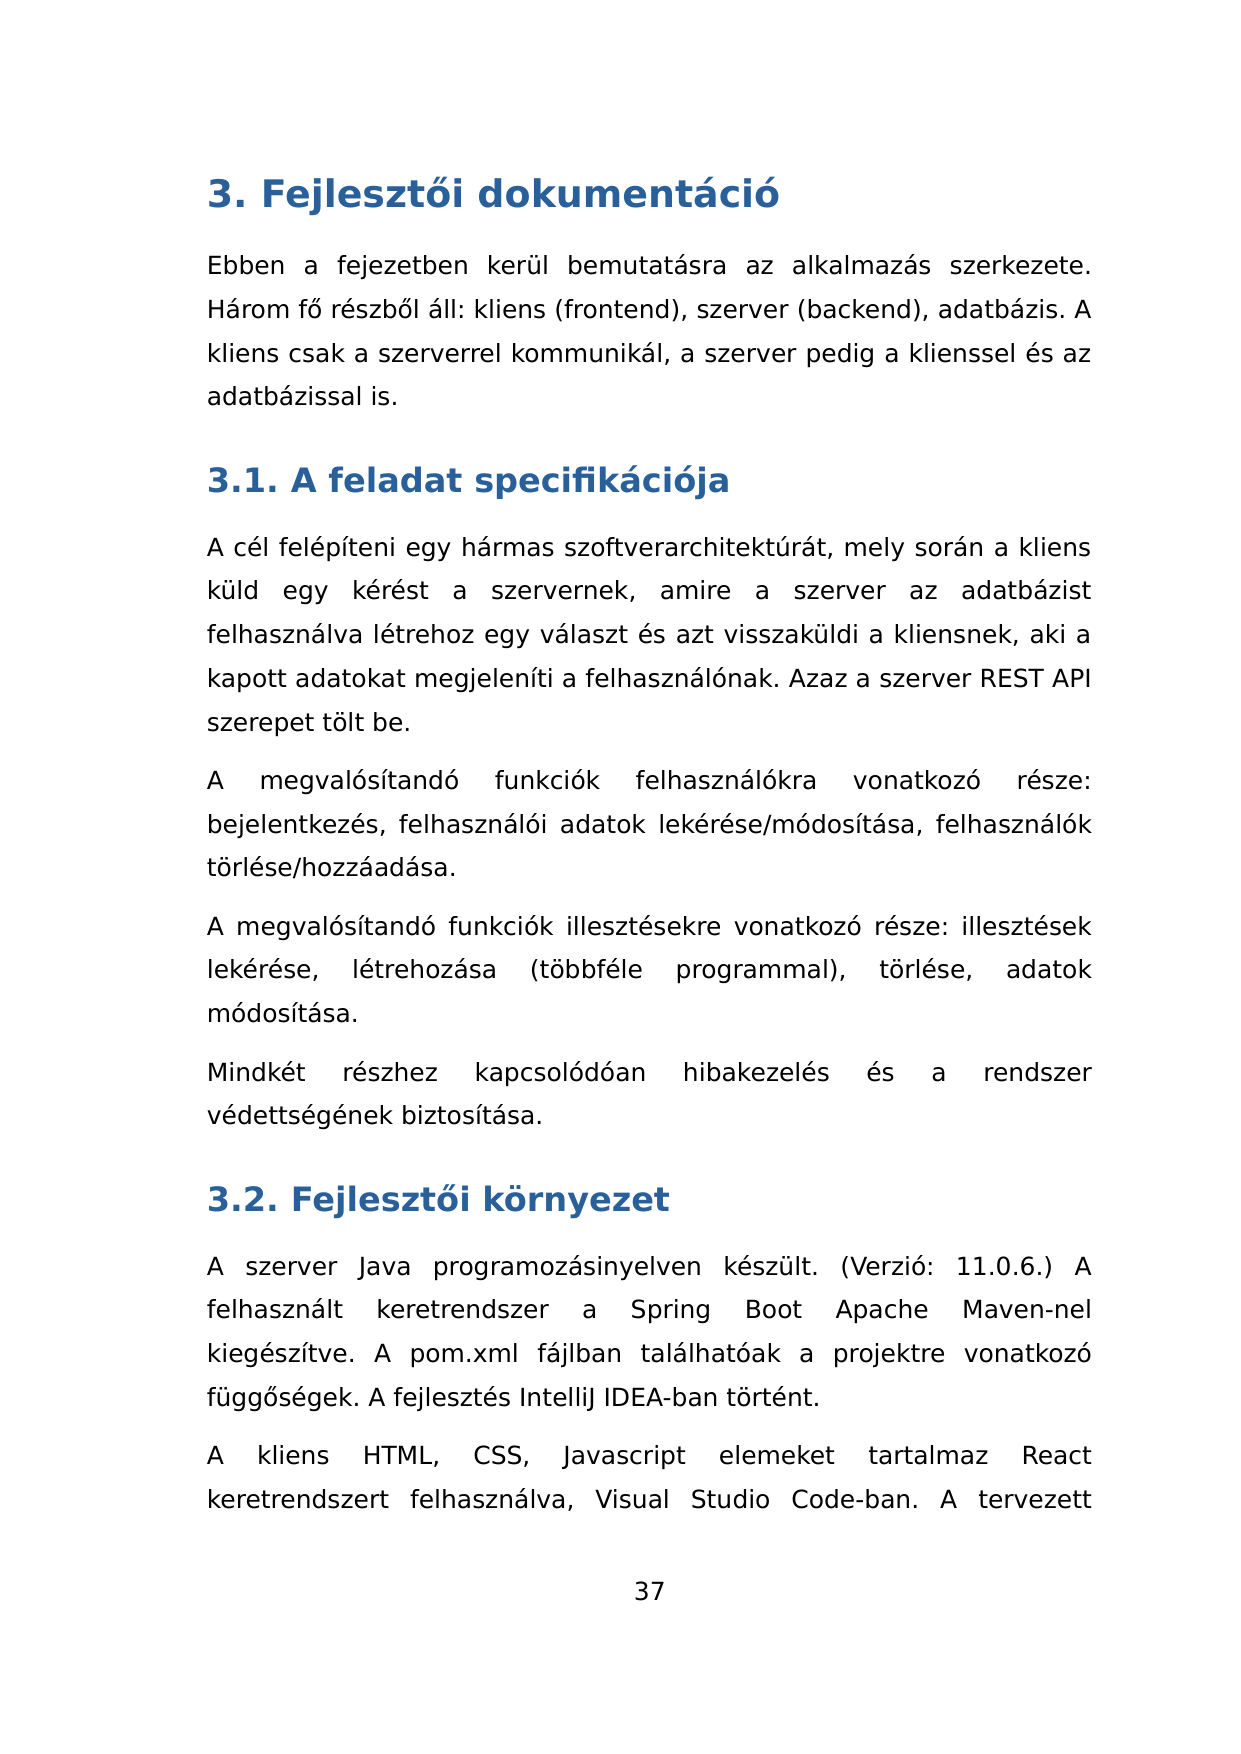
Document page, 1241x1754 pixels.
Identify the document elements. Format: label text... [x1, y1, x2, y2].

text Ebben a fejezetben kerül bemutatásra az alkalmazás szerkezete. Három fő részből áll: kliens (frontend), szerver (backend), adatbázis. A kliens csak a szerverrel kommunikál, a szerver pedig a klienssel és az adatbázissal is. [207, 251, 1093, 412]
text A szerver Java programozásinyelven készült. (Verzió: 11.0.6.) A felhasznált keretrendszer a Spring Boot Apache Maven-nel kiegészítve. A pom.xml fájlban találhatóak a projektre vonatkozó függőségek. A fejlesztés IntelliJ IDEA-ban történt. [207, 1252, 1093, 1412]
text A megvalósítandó funkciók illesztésekre vonatkozó része: illesztések lekérése, létrehozása (többféle programmal), törlése, adatok módosítása. [207, 912, 1093, 1029]
text Mindkét részhez kapcsolódóan hibakezelés és a rendszer védettségének biztosítása. [207, 1058, 1093, 1131]
text A kliens HTML, CSS, Javascript elemeket tartalmaz React keretrendszert felhasználva, Visual Studio Code-ban. A tervezett [207, 1441, 1093, 1514]
text A cél felépíteni egy hármas szoftverarchitektúrát, mely során a kliens küld egy kérést a szervernek, amire a szerver az adatbázist felhasználva létrehoz egy választ és azt visszaküldi a kliensnek, aki a kapott adatokat megjeleníti a felhasználónak. Azaz a szerver REST API szerepet tölt be. [207, 533, 1093, 737]
subtitle A feladat specifikációja [207, 462, 1093, 501]
text A megvalósítandó funkciók felhasználókra vonatkozó része: bejelentkezés, felhasználói adatok lekérése/módosítása, felhasználók törlése/hozzáadása. [207, 766, 1093, 883]
subtitle Fejlesztői környezet [207, 1181, 1093, 1220]
subtitle Fejlesztői dokumentáció [207, 173, 1093, 217]
